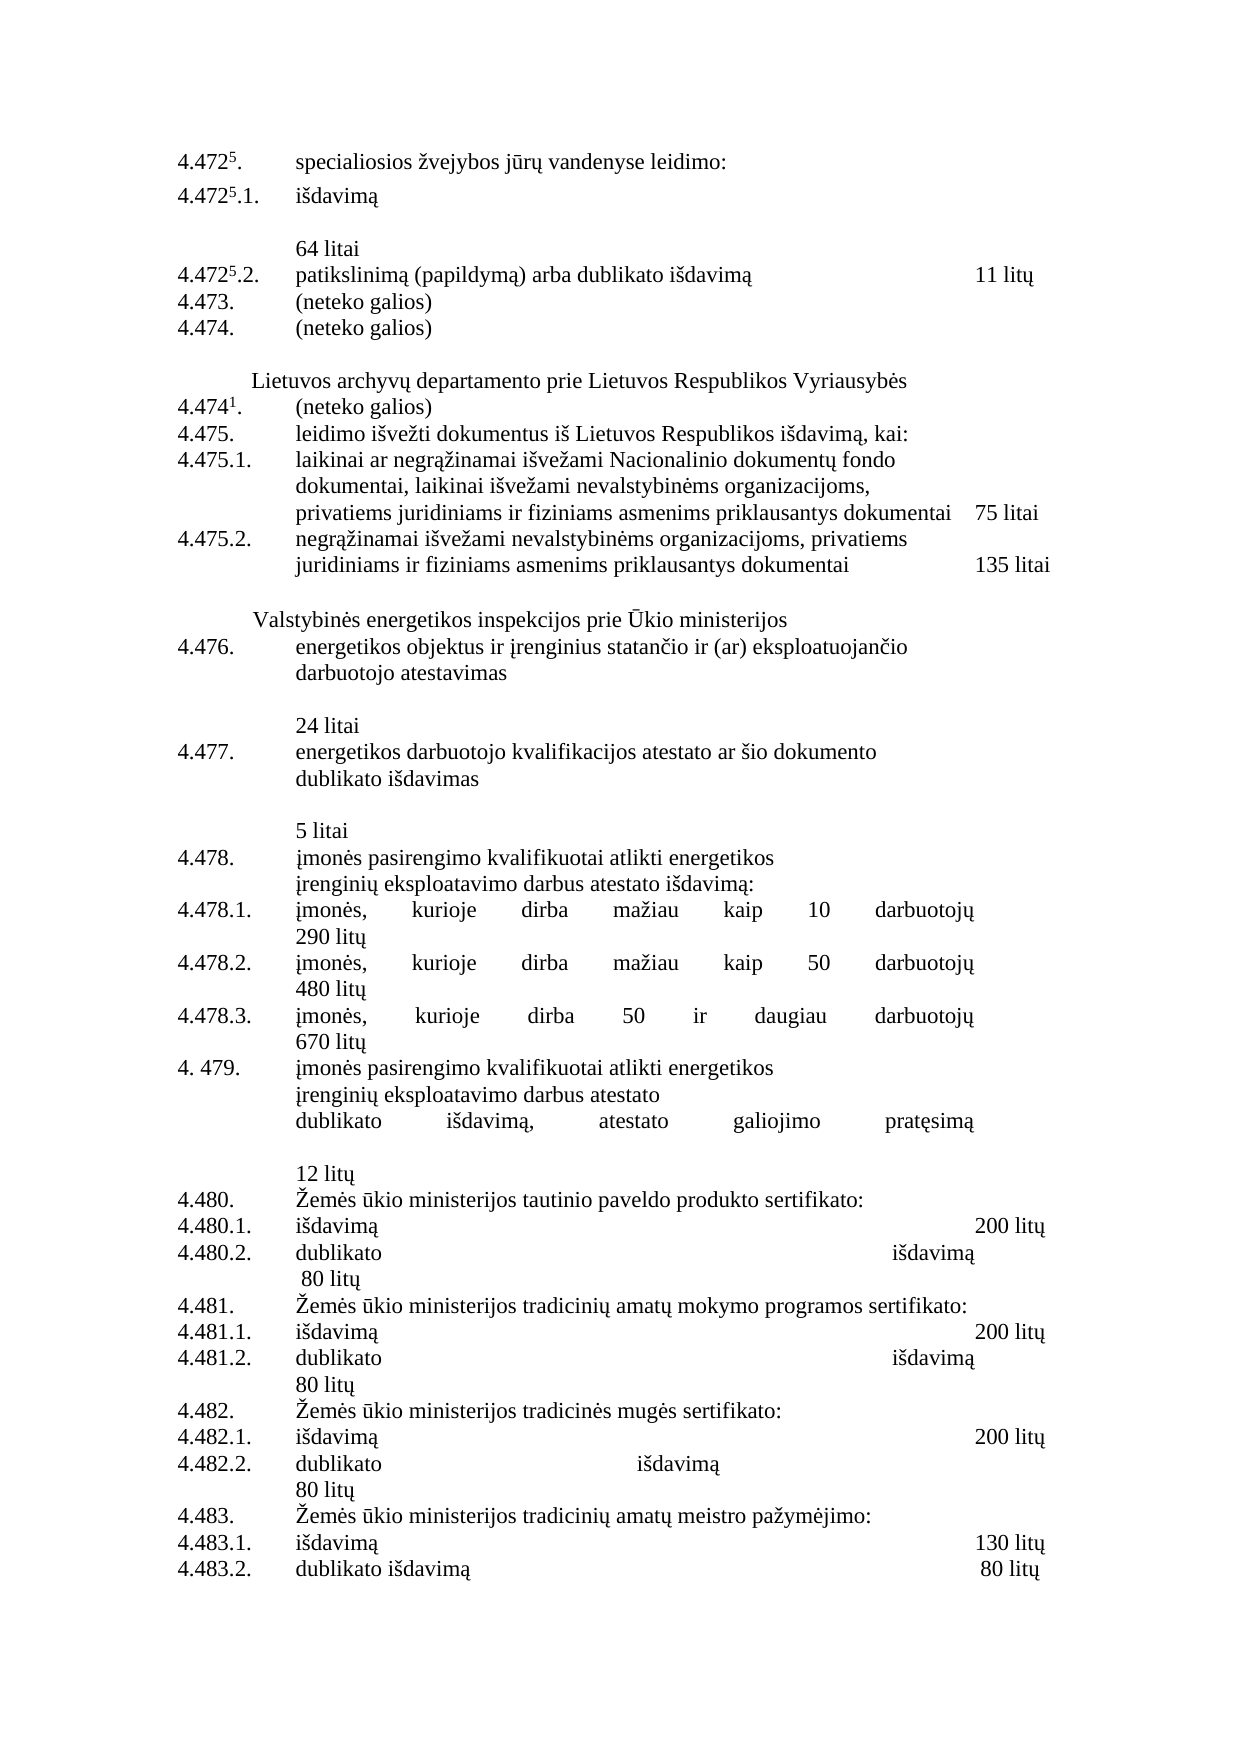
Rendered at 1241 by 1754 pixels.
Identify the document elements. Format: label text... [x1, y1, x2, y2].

text 4.4725.1. išdavimą 64 litai [177, 182, 856, 261]
text įrenginių eksploatavimo darbus atestato išdavimą: [177, 870, 974, 896]
text 4.478.1. įmonės, kurioje dirba mažiau kaip 10 darbuotojų 290 litų [177, 896, 974, 949]
text 4.475. leidimo išvežti dokumentus iš Lietuvos Respublikos išdavimą, kai: [177, 419, 1122, 446]
text 4.482.2. dublikato išdavimą 80 litų [177, 1450, 974, 1502]
text 4.483.1. išdavimą 130 litų [177, 1529, 1122, 1555]
text įrenginių eksploatavimo darbus atestato [177, 1081, 974, 1107]
text 4.475.1. laikinai ar negrąžinamai išvežami Nacionalinio dokumentų fondo dokumentai, laikinai išvežami nevalstybinėms organizacijoms, privatiems juridiniams ir fiziniams asmenims priklausantys dokumentai 75 litai [177, 446, 1122, 525]
text 4.478.3. įmonės, kurioje dirba 50 ir daugiau darbuotojų 670 litų [177, 1002, 974, 1054]
text 4. 479. įmonės pasirengimo kvalifikuotai atlikti energetikos [177, 1054, 974, 1081]
text 4.480.1. išdavimą 200 litų [177, 1213, 1122, 1239]
text 4.483.2. dublikato išdavimą 80 litų [177, 1555, 1122, 1582]
text Valstybinės energetikos inspekcijos prie Ūkio ministerijos [177, 606, 1122, 633]
text 4.482. Žemės ūkio ministerijos tradicinės mugės sertifikato: [177, 1397, 1122, 1423]
text 4.475.2. negrąžinamai išvežami nevalstybinėms organizacijoms, privatiems juridiniams ir fiziniams asmenims priklausantys dokumentai 135 litai [177, 525, 1122, 578]
text 4.4725.2. patikslinimą (papildymą) arba dublikato išdavimą 11 litų [177, 261, 1122, 288]
list įmonės pasirengimo kvalifikuotai atlikti energetikos [177, 844, 974, 870]
text 4.478.2. įmonės, kurioje dirba mažiau kaip 50 darbuotojų 480 litų [177, 949, 974, 1002]
text 4.4741. (neteko galios) [177, 393, 1122, 419]
text 4.483. Žemės ūkio ministerijos tradicinių amatų meistro pažymėjimo: [177, 1502, 1122, 1529]
text 4.480. Žemės ūkio ministerijos tautinio paveldo produkto sertifikato: [177, 1186, 1122, 1213]
text 4.481.1. išdavimą 200 litų [177, 1318, 1122, 1344]
text 4.480.2. dublikato išdavimą 80 litų [177, 1239, 974, 1292]
text 4.477. energetikos darbuotojo kvalifikacijos atestato ar šio dokumento dublikato išdavimas 5 litai [177, 738, 974, 844]
text 4.481.2. dublikato išdavimą 80 litų [177, 1344, 974, 1397]
text dublikato išdavimą, atestato galiojimo pratęsimą 12 litų [177, 1107, 974, 1186]
text Lietuvos archyvų departamento prie Lietuvos Respublikos Vyriausybės [177, 367, 1122, 393]
text 4.482.1. išdavimą 200 litų [177, 1423, 1122, 1450]
text 4.476. energetikos objektus ir įrenginius statančio ir (ar) eksploatuojančio darbuotojo atestavimas 24 litai [177, 633, 974, 738]
text 4.473. (neteko galios) [177, 288, 1122, 314]
text 4.474. (neteko galios) [177, 314, 1122, 341]
text 4.4725. specialiosios žvejybos jūrų vandenyse leidimo: [177, 148, 856, 174]
text 4.481. Žemės ūkio ministerijos tradicinių amatų mokymo programos sertifikato: [177, 1292, 1122, 1318]
